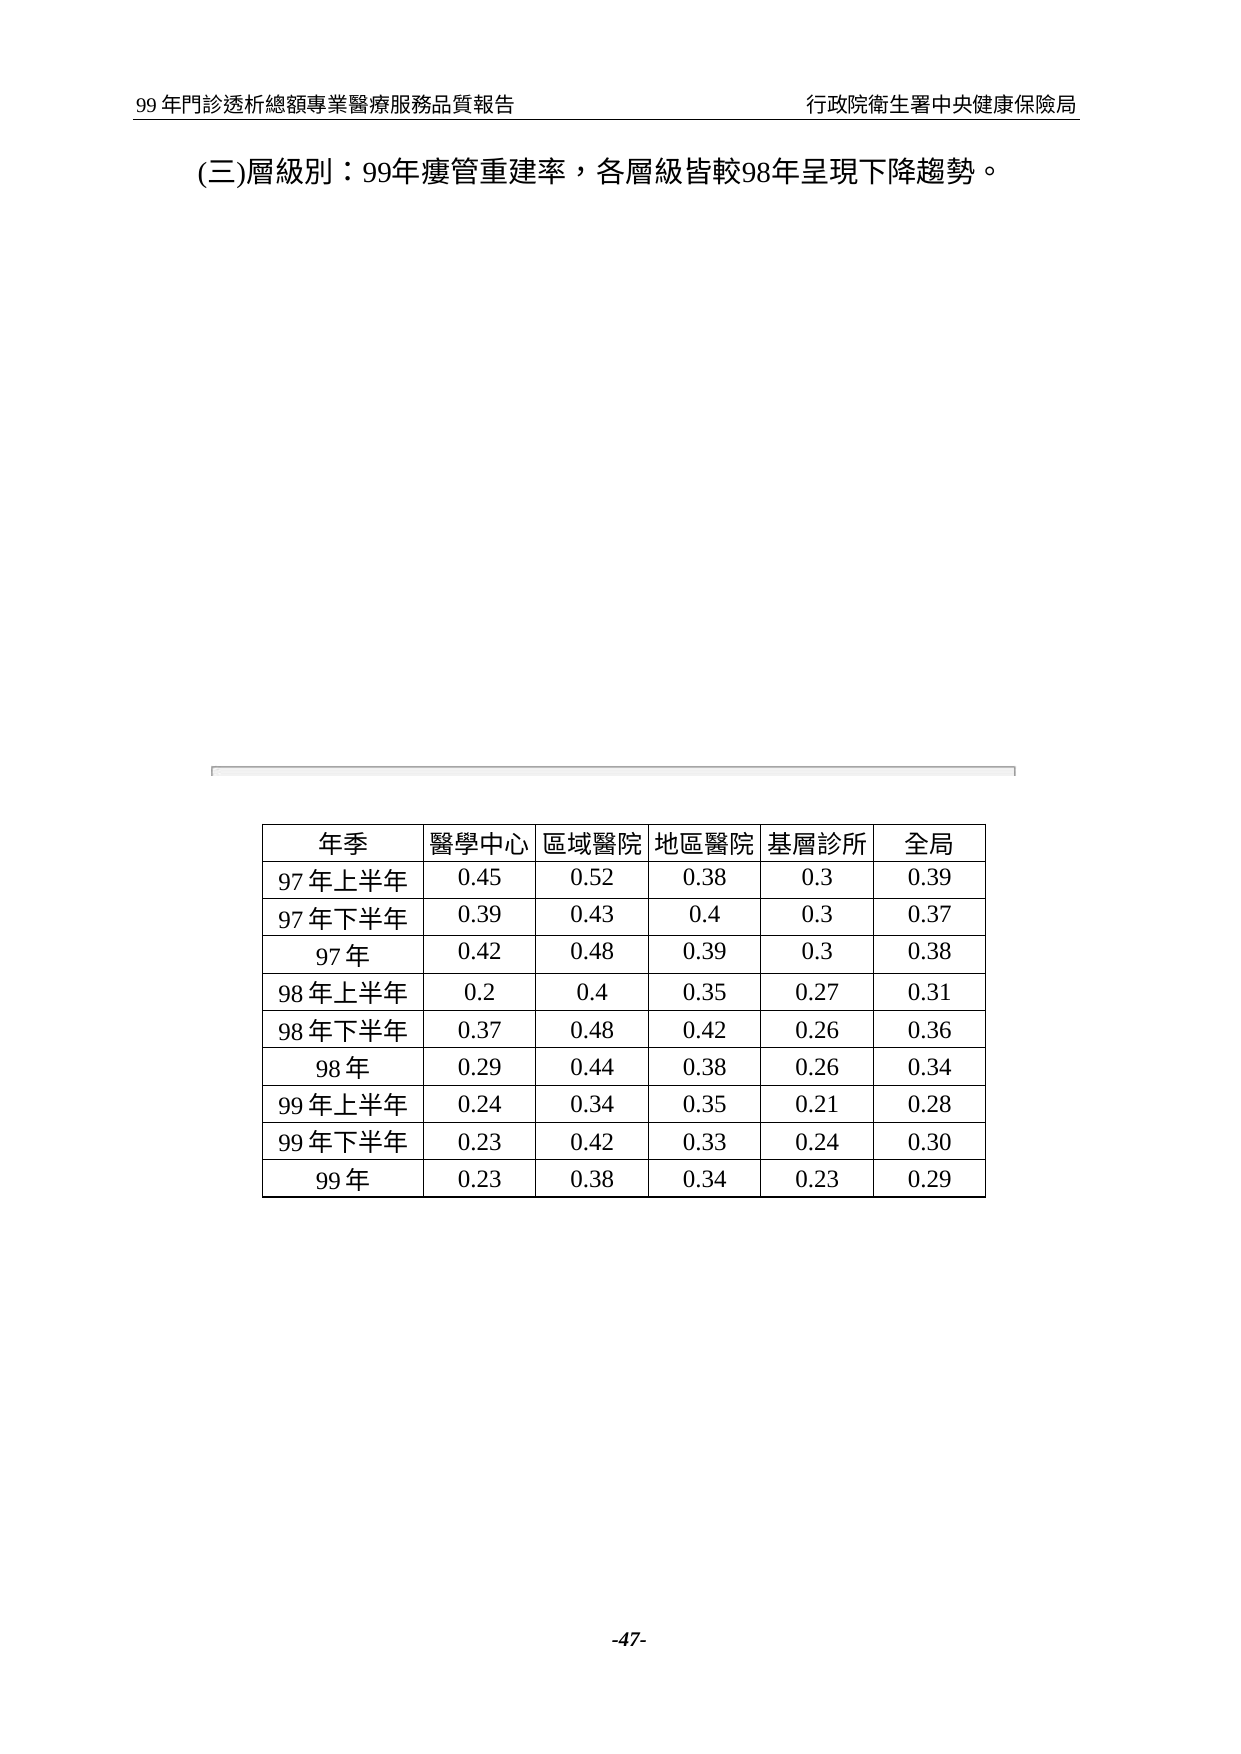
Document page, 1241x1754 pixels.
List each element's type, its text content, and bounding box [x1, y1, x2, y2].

table_cell 0.38 [536, 1160, 648, 1196]
table_cell 0.31 [874, 974, 985, 1010]
table_header 基層診所 [761, 825, 873, 861]
table_cell 0.24 [761, 1123, 873, 1159]
table_cell 0.28 [874, 1086, 985, 1122]
table_cell 0.48 [536, 936, 648, 973]
table_cell 0.24 [424, 1086, 535, 1122]
table_cell 0.26 [761, 1048, 873, 1084]
table_cell 97年下半年 [263, 899, 423, 935]
table_cell 0.34 [649, 1160, 760, 1196]
table_cell 0.34 [536, 1086, 648, 1122]
table_cell 0.38 [649, 1048, 760, 1084]
table_cell 0.42 [649, 1011, 760, 1047]
table_cell 0.23 [761, 1160, 873, 1196]
table_cell 0.42 [424, 936, 535, 973]
table_cell 0.27 [761, 974, 873, 1010]
table_cell 0.39 [649, 936, 760, 973]
table_header 全局 [874, 825, 985, 861]
table_cell 0.3 [761, 862, 873, 898]
table_cell 0.45 [424, 862, 535, 898]
table_cell 0.21 [761, 1086, 873, 1122]
text (三)層級別：99年瘻管重建率，各層級皆較98年呈現下降趨勢。 [161, 144, 1122, 192]
table_header 年季 [263, 825, 423, 861]
table_cell 0.33 [649, 1123, 760, 1159]
table_cell 0.35 [649, 974, 760, 1010]
table_cell 0.29 [424, 1048, 535, 1084]
table_cell 0.39 [874, 862, 985, 898]
table_header 區域醫院 [536, 825, 648, 861]
table_header 醫學中心 [424, 825, 535, 861]
table_cell 0.23 [424, 1123, 535, 1159]
table_cell 0.23 [424, 1160, 535, 1196]
table_cell 0.34 [874, 1048, 985, 1084]
table_cell 97年上半年 [263, 862, 423, 898]
table_cell 0.3 [761, 899, 873, 935]
table_header 地區醫院 [649, 825, 760, 861]
table_cell 98年下半年 [263, 1011, 423, 1047]
table_cell 0.42 [536, 1123, 648, 1159]
table_cell 0.29 [874, 1160, 985, 1196]
table_cell 0.48 [536, 1011, 648, 1047]
table_cell 0.26 [761, 1011, 873, 1047]
table_cell 99年上半年 [263, 1086, 423, 1122]
table_cell 0.30 [874, 1123, 985, 1159]
table_cell 0.37 [424, 1011, 535, 1047]
table_cell 0.38 [874, 936, 985, 973]
table_cell 0.2 [424, 974, 535, 1010]
table_cell 0.52 [536, 862, 648, 898]
table_cell 0.43 [536, 899, 648, 935]
table_cell 0.35 [649, 1086, 760, 1122]
table_cell 99年下半年 [263, 1123, 423, 1159]
picture [211, 765, 1017, 776]
table_cell 0.44 [536, 1048, 648, 1084]
table_cell 98年 [263, 1048, 423, 1084]
table_cell 0.37 [874, 899, 985, 935]
table_cell 0.36 [874, 1011, 985, 1047]
table_cell 0.4 [536, 974, 648, 1010]
table_cell 0.38 [649, 862, 760, 898]
table_cell 0.4 [649, 899, 760, 935]
table_cell 0.3 [761, 936, 873, 973]
table_cell 99年 [263, 1160, 423, 1196]
table_cell 98年上半年 [263, 974, 423, 1010]
table_cell 97年 [263, 936, 423, 973]
table_cell 0.39 [424, 899, 535, 935]
